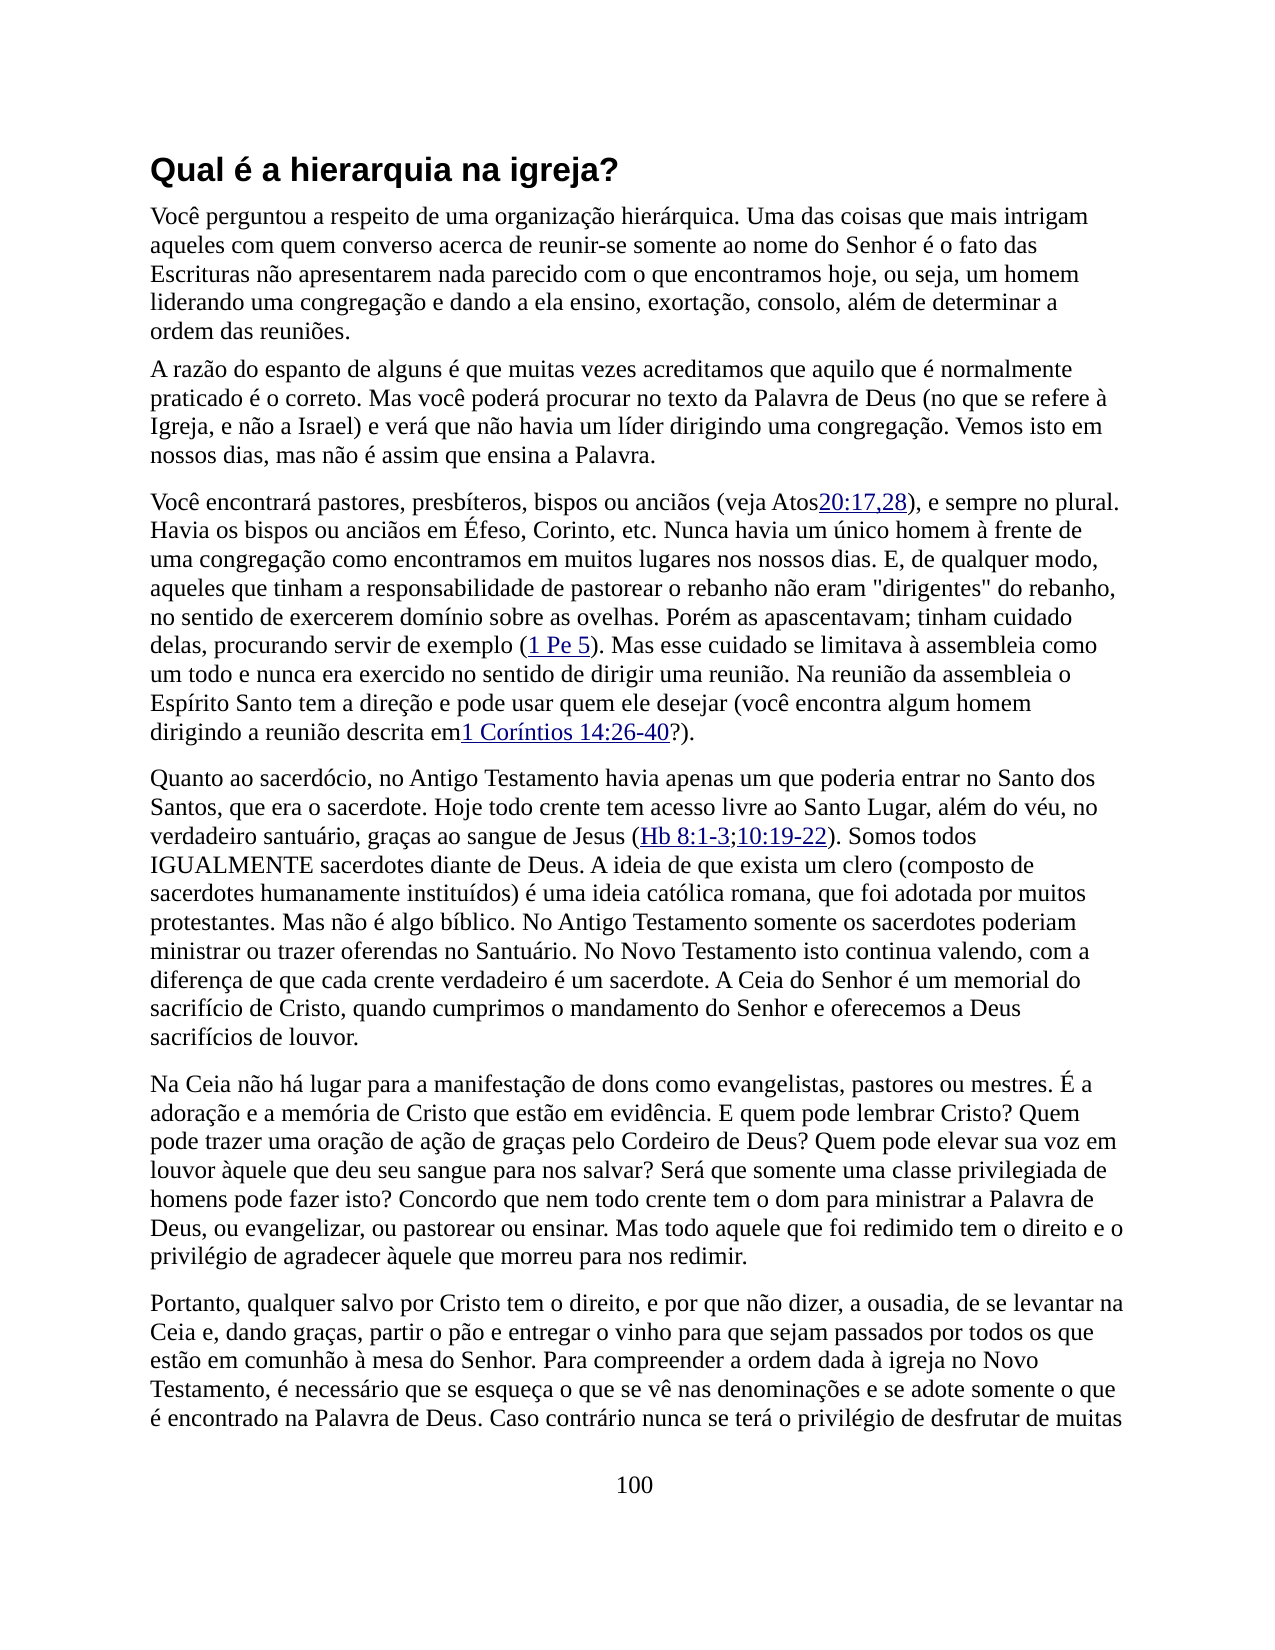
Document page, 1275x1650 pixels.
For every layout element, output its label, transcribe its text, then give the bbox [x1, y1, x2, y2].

text Você perguntou a respeito de uma organização hierárquica. Uma das coisas que mais intrigam aqueles com quem converso acerca de reunir-se somente ao nome do Senhor é o fato das Escrituras não apresentarem nada parecido com o que encontramos hoje, ou seja, um homem liderando uma congregação e dando a ela ensino, exortação, consolo, além de determinar a ordem das reuniões. [150, 201, 1125, 345]
subtitle Qual é a hierarquia na igreja? [150, 150, 1125, 189]
text Na Ceia não há lugar para a manifestação de dons como evangelistas, pastores ou mestres. É a adoração e a memória de Cristo que estão em evidência. E quem pode lembrar Cristo? Quem pode trazer uma oração de ação de graças pelo Cordeiro de Deus? Quem pode elevar sua voz em louvor àquele que deu seu sangue para nos salvar? Será que somente uma classe privilegiada de homens pode fazer isto? Concordo que nem todo crente tem o dom para ministrar a Palavra de Deus, ou evangelizar, ou pastorear ou ensinar. Mas todo aquele que foi redimido tem o direito e o privilégio de agradecer àquele que morreu para nos redimir. [150, 1069, 1125, 1270]
text Quanto ao sacerdócio, no Antigo Testamento havia apenas um que poderia entrar no Santo dos Santos, que era o sacerdote. Hoje todo crente tem acesso livre ao Santo Lugar, além do véu, no verdadeiro santuário, graças ao sangue de Jesus (Hb 8:1-3;10:19-22). Somos todos IGUALMENTE sacerdotes diante de Deus. A ideia de que exista um clero (composto de sacerdotes humanamente instituídos) é uma ideia católica romana, que foi adotada por muitos protestantes. Mas não é algo bíblico. No Antigo Testamento somente os sacerdotes poderiam ministrar ou trazer oferendas no Santuário. No Novo Testamento isto continua valendo, com a diferença de que cada crente verdadeiro é um sacerdote. A Ceia do Senhor é um memorial do sacrifício de Cristo, quando cumprimos o mandamento do Senhor e oferecemos a Deus sacrifícios de louvor. [150, 763, 1125, 1051]
text Você encontrará pastores, presbíteros, bispos ou anciãos (veja Atos20:17,28), e sempre no plural. Havia os bispos ou anciãos em Éfeso, Corinto, etc. Nunca havia um único homem à frente de uma congregação como encontramos em muitos lugares nos nossos dias. E, de qualquer modo, aqueles que tinham a responsabilidade de pastorear o rebanho não eram "dirigentes" do rebanho, no sentido de exercerem domínio sobre as ovelhas. Porém as apascentavam; tinham cuidado delas, procurando servir de exemplo (1 Pe 5). Mas esse cuidado se limitava à assembleia como um todo e nunca era exercido no sentido de dirigir uma reunião. Na reunião da assembleia o Espírito Santo tem a direção e pode usar quem ele desejar (você encontra algum homem dirigindo a reunião descrita em1 Coríntios 14:26-40?). [150, 487, 1125, 746]
text Portanto, qualquer salvo por Cristo tem o direito, e por que não dizer, a ousadia, de se levantar na Ceia e, dando graças, partir o pão e entregar o vinho para que sejam passados por todos os que estão em comunhão à mesa do Senhor. Para compreender a ordem dada à igreja no Novo Testamento, é necessário que se esqueça o que se vê nas denominações e se adote somente o que é encontrado na Palavra de Deus. Caso contrário nunca se terá o privilégio de desfrutar de muitas [150, 1288, 1125, 1432]
text A razão do espanto de alguns é que muitas vezes acreditamos que aquilo que é normalmente praticado é o correto. Mas você poderá procurar no texto da Palavra de Deus (no que se refere à Igreja, e não a Israel) e verá que não havia um líder dirigindo uma congregação. Vemos isto em nossos dias, mas não é assim que ensina a Palavra. [150, 354, 1125, 469]
